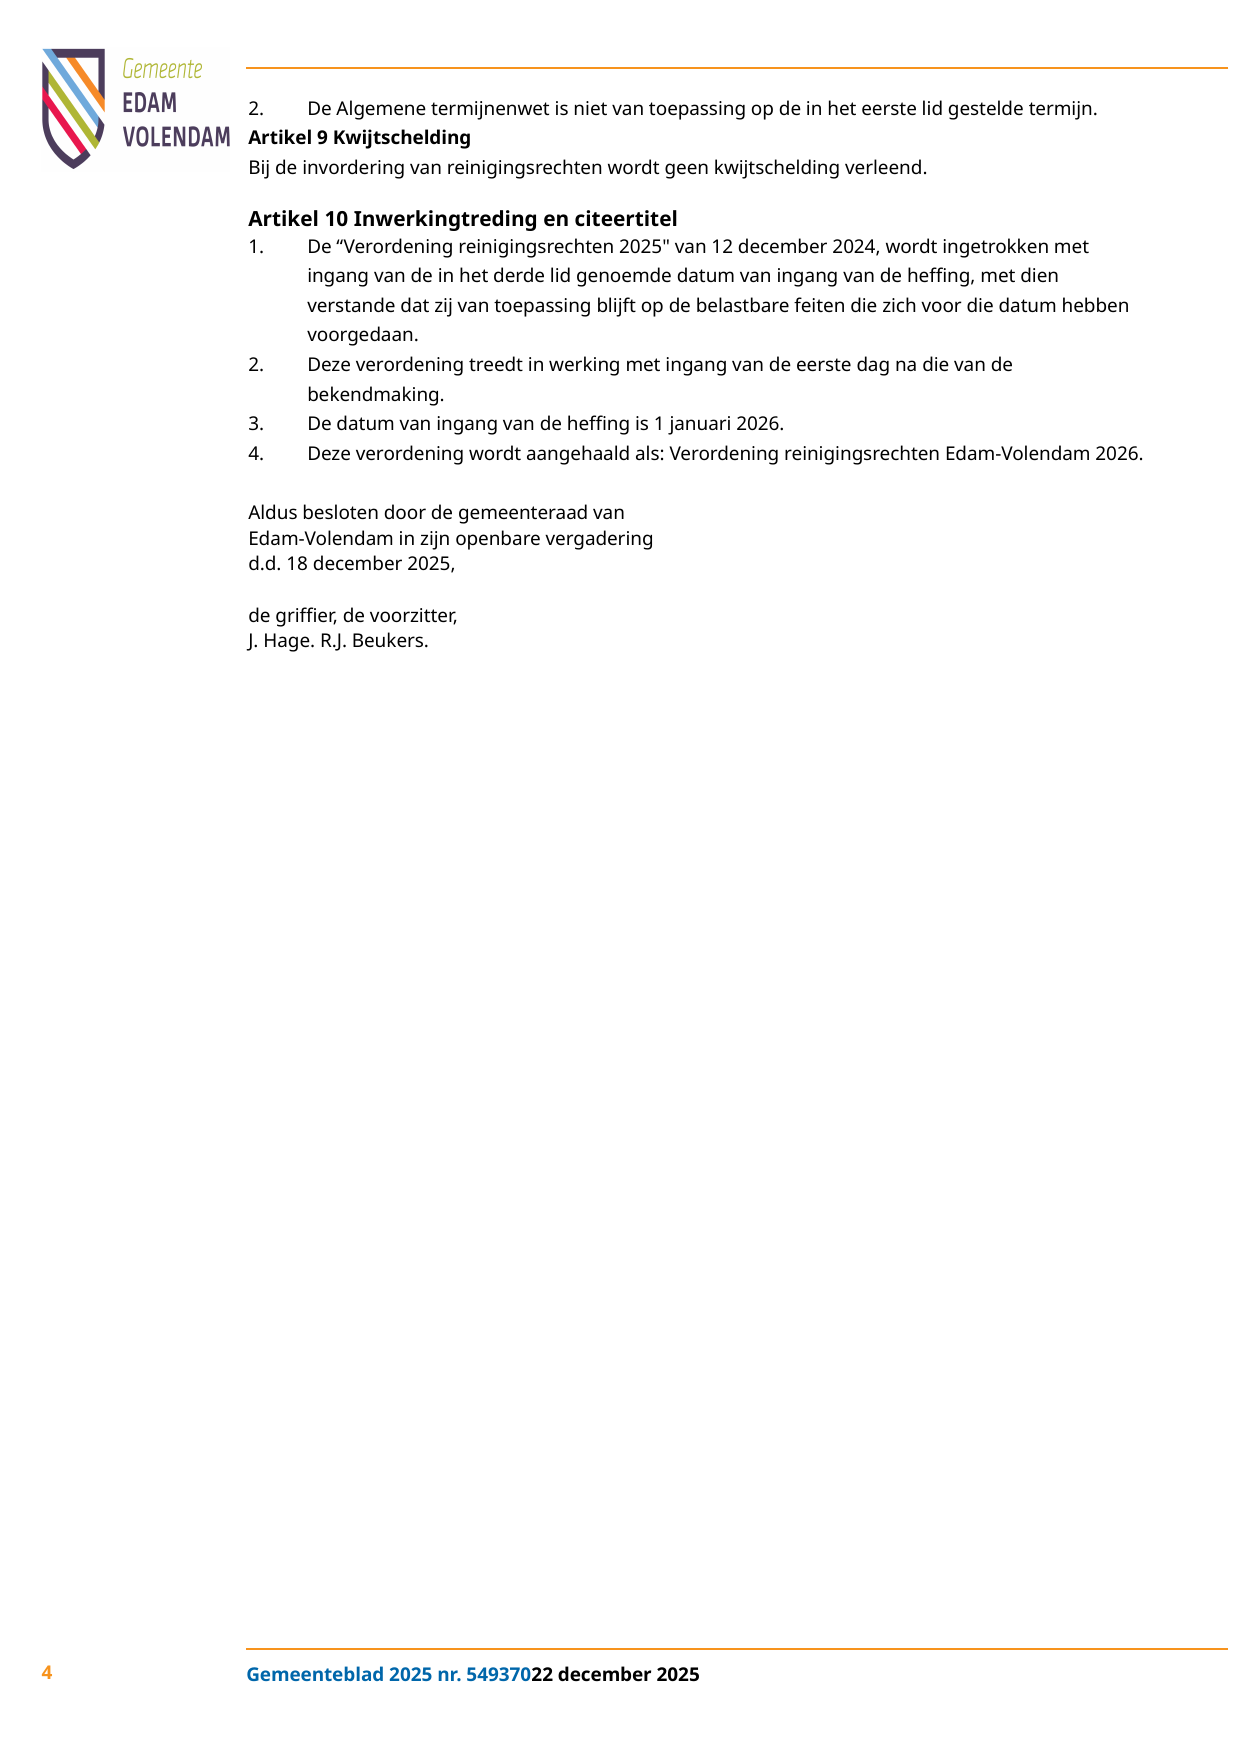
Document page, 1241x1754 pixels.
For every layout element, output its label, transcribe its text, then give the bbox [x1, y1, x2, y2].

list Deze verordening treedt in werking met ingang van de eerste dag na die van de bekendmaking. [248, 351, 1152, 406]
text d.d. 18 december 2025, [248, 551, 1152, 576]
list De datum van ingang van de heffing is 1 januari 2026. [248, 410, 1152, 436]
text Aldus besloten door de gemeenteraad van [248, 499, 1152, 525]
text J. Hage. R.J. Beukers. [248, 628, 1152, 653]
text de griffier, de voorzitter, [248, 602, 1152, 628]
text Bij de invordering van reinigingsrechten wordt geen kwijtschelding verleend. [248, 154, 1152, 180]
list De Algemene termijnenwet is niet van toepassing op de in het eerste lid gestelde termijn. [248, 95, 1152, 121]
text Edam-Volendam in zijn openbare vergadering [248, 525, 1152, 551]
text Artikel 10 Inwerkingtreding en citeertitel [248, 204, 1152, 233]
list Deze verordening wordt aangehaald als: Verordening reinigingsrechten Edam-Volendam 2026. [248, 440, 1152, 466]
text Artikel 9 Kwijtschelding [248, 124, 1152, 150]
list De “Verordening reinigingsrechten 2025" van 12 december 2024, wordt ingetrokken met ingang van de in het derde lid genoemde datum van ingang van de heffing, met dien verstande dat zij van toepassing blijft op de belastbare feiten die zich voor die datum hebben voorgedaan. [248, 233, 1152, 347]
picture [41, 47, 231, 172]
